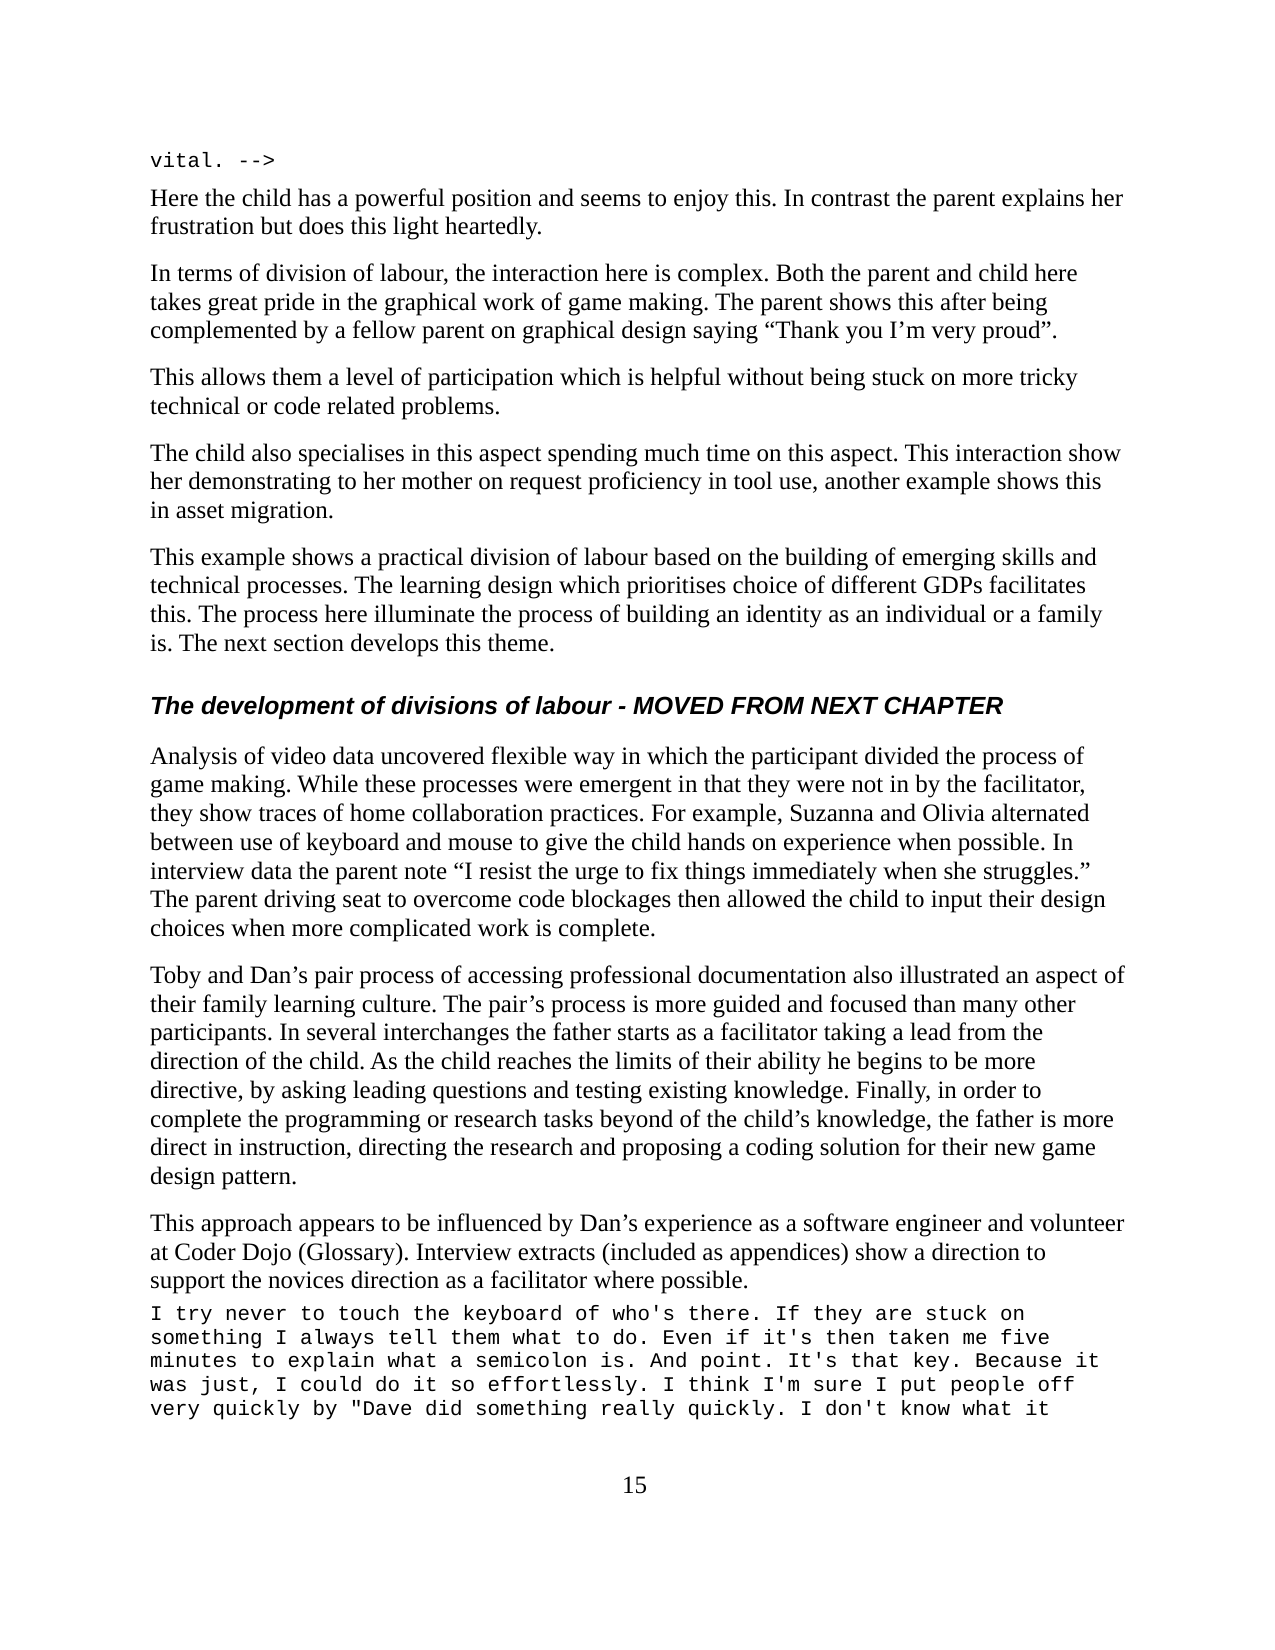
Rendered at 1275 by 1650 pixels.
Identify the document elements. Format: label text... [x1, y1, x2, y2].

text This approach appears to be influenced by Dan’s experience as a software engineer and volunteer at Coder Dojo (Glossary). Interview extracts (included as appendices) show a direction to support the novices direction as a facilitator where possible. [150, 1208, 1125, 1294]
text I try never to touch the keyboard of who's there. If they are stuck on something I always tell them what to do. Even if it's then taken me five minutes to explain what a semicolon is. And point. It's that key. Because it was just, I could do it so effortlessly. I think I'm sure I put people off very quickly by "Dave did something really quickly. I don't know what it [150, 1303, 1125, 1421]
text This allows them a level of participation which is helpful without being stuck on more tricky technical or code related problems. [150, 362, 1125, 420]
text Analysis of video data uncovered flexible way in which the participant divided the process of game making. While these processes were emergent in that they were not in by the facilitator, they show traces of home collaboration practices. For example, Suzanna and Olivia alternated between use of keyboard and mouse to give the child hands on experience when possible. In interview data the parent note “I resist the urge to fix things immediately when she struggles.” The parent driving seat to overcome code blockages then allowed the child to input their design choices when more complicated work is complete. [150, 741, 1125, 942]
text The child also specialises in this aspect spending much time on this aspect. This interaction show her demonstrating to her mother on request proficiency in tool use, another example shows this in asset migration. [150, 438, 1125, 524]
text Toby and Dan’s pair process of accessing professional documentation also illustrated an aspect of their family learning culture. The pair’s process is more guided and focused than many other participants. In several interchanges the father starts as a facilitator taking a lead from the direction of the child. As the child reaches the limits of their ability he begins to be more directive, by asking leading questions and testing existing knowledge. Finally, in order to complete the programming or research tasks beyond of the child’s knowledge, the father is more direct in instruction, directing the research and proposing a coding solution for their new game design pattern. [150, 960, 1125, 1190]
text Here the child has a powerful position and seems to enjoy this. In contrast the parent explains her frustration but does this light heartedly. [150, 183, 1125, 240]
text vital. --> [150, 150, 1125, 174]
text In terms of division of labour, the interaction here is complex. Both the parent and child here takes great pride in the graphical work of game making. The parent shows this after being complemented by a fellow parent on graphical design saying “Thank you I’m very proud”. [150, 258, 1125, 344]
text This example shows a practical division of labour based on the building of emerging skills and technical processes. The learning design which prioritises choice of different GDPs facilitates this. The process here illuminate the process of building an identity as an individual or a family is. The next section develops this theme. [150, 542, 1125, 657]
subtitle The development of divisions of labour - MOVED FROM NEXT CHAPTER [150, 691, 1125, 719]
